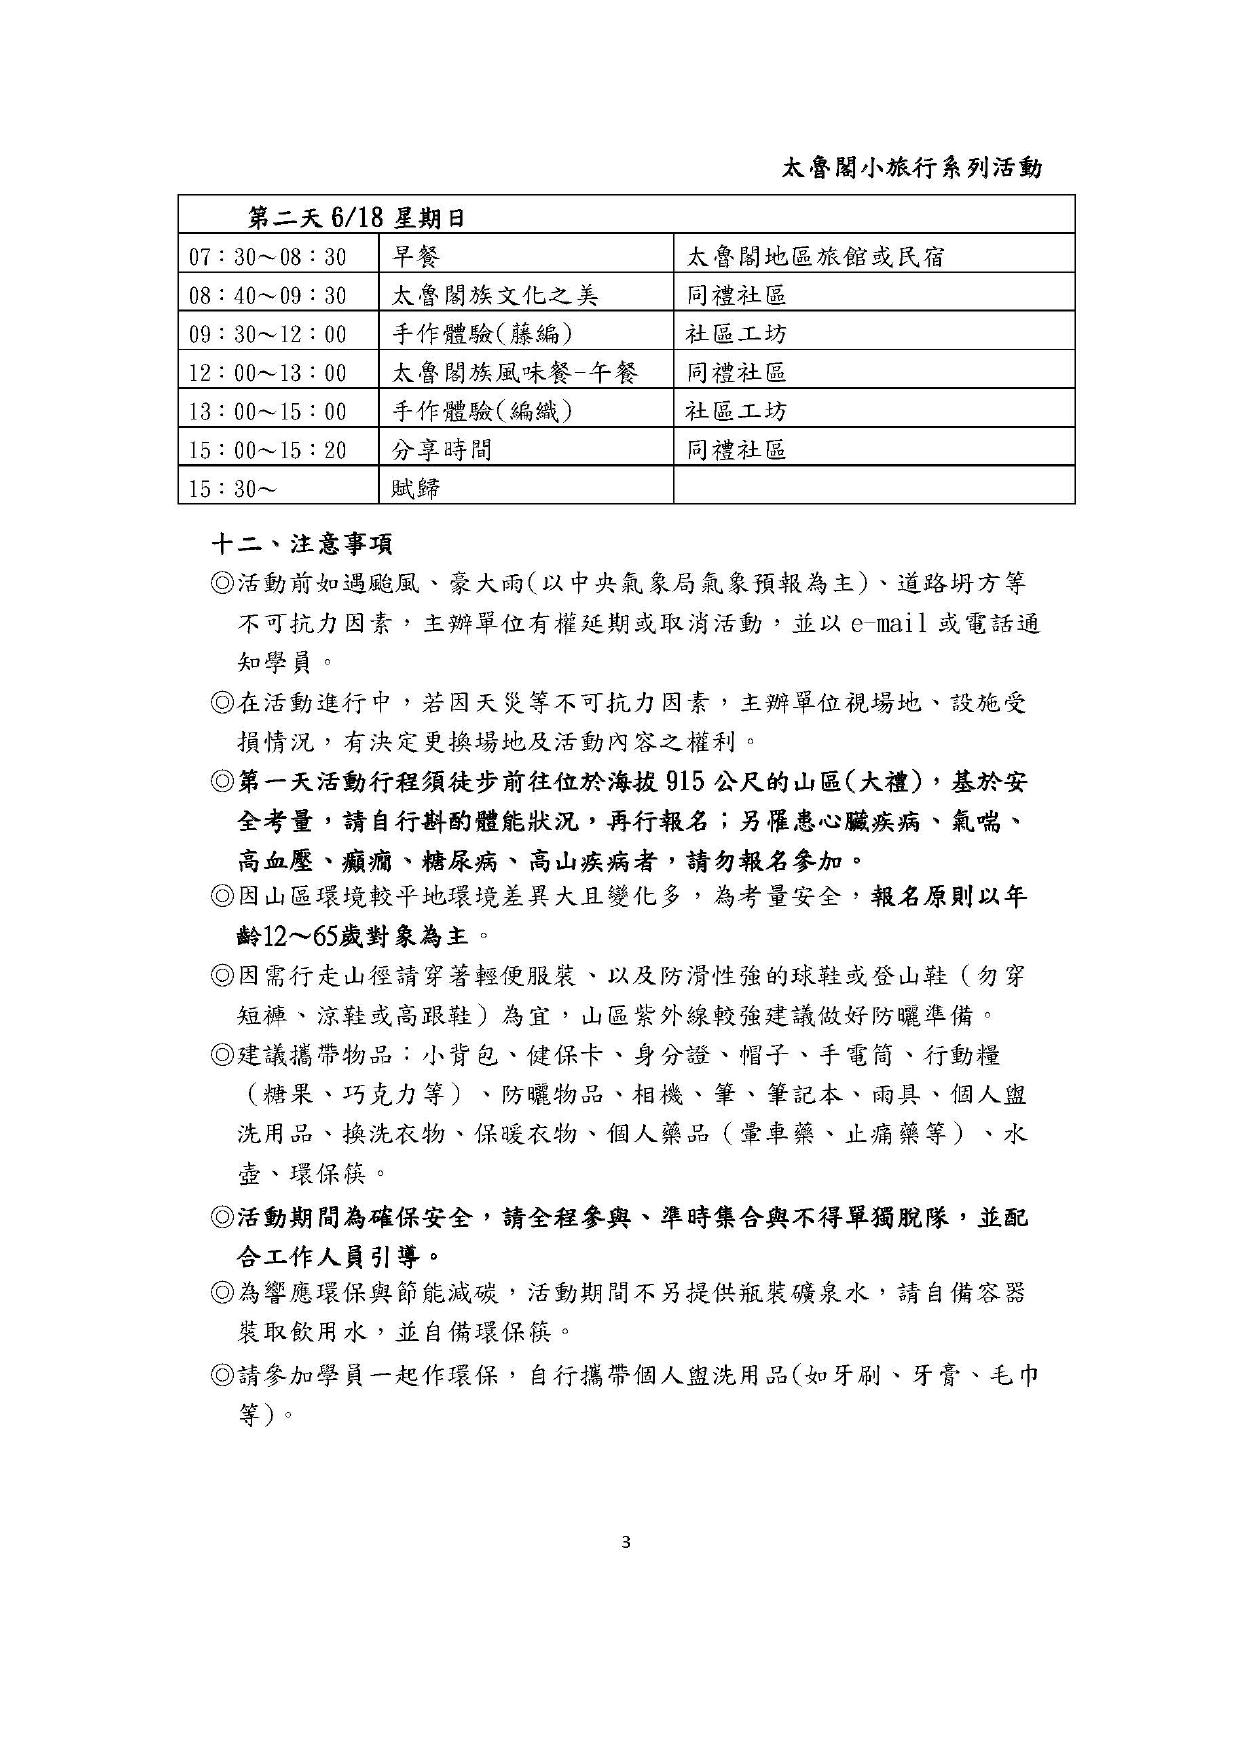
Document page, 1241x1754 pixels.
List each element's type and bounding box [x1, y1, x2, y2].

picture [59, 59, 1182, 1646]
